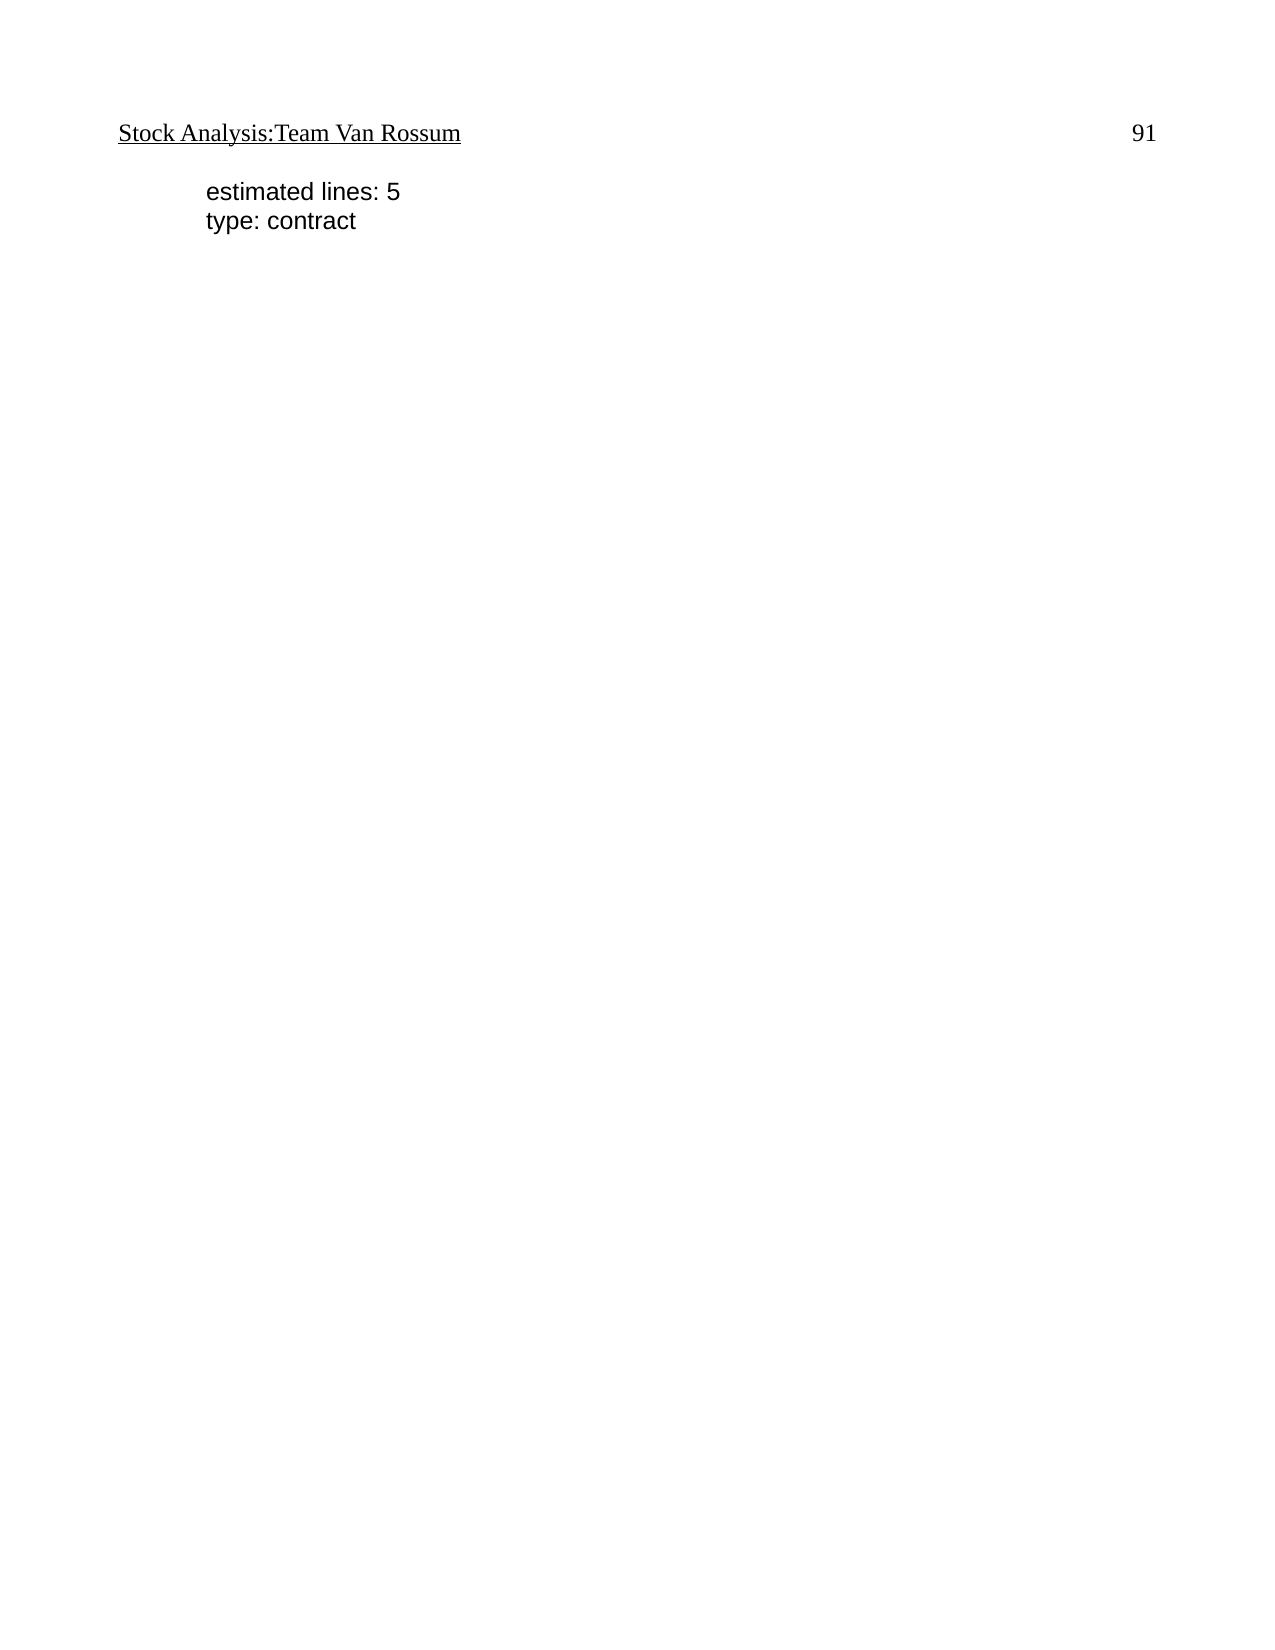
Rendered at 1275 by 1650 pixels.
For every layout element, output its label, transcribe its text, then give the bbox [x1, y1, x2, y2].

text type: contract [118, 206, 1157, 234]
text estimated lines: 5 [118, 177, 1157, 206]
